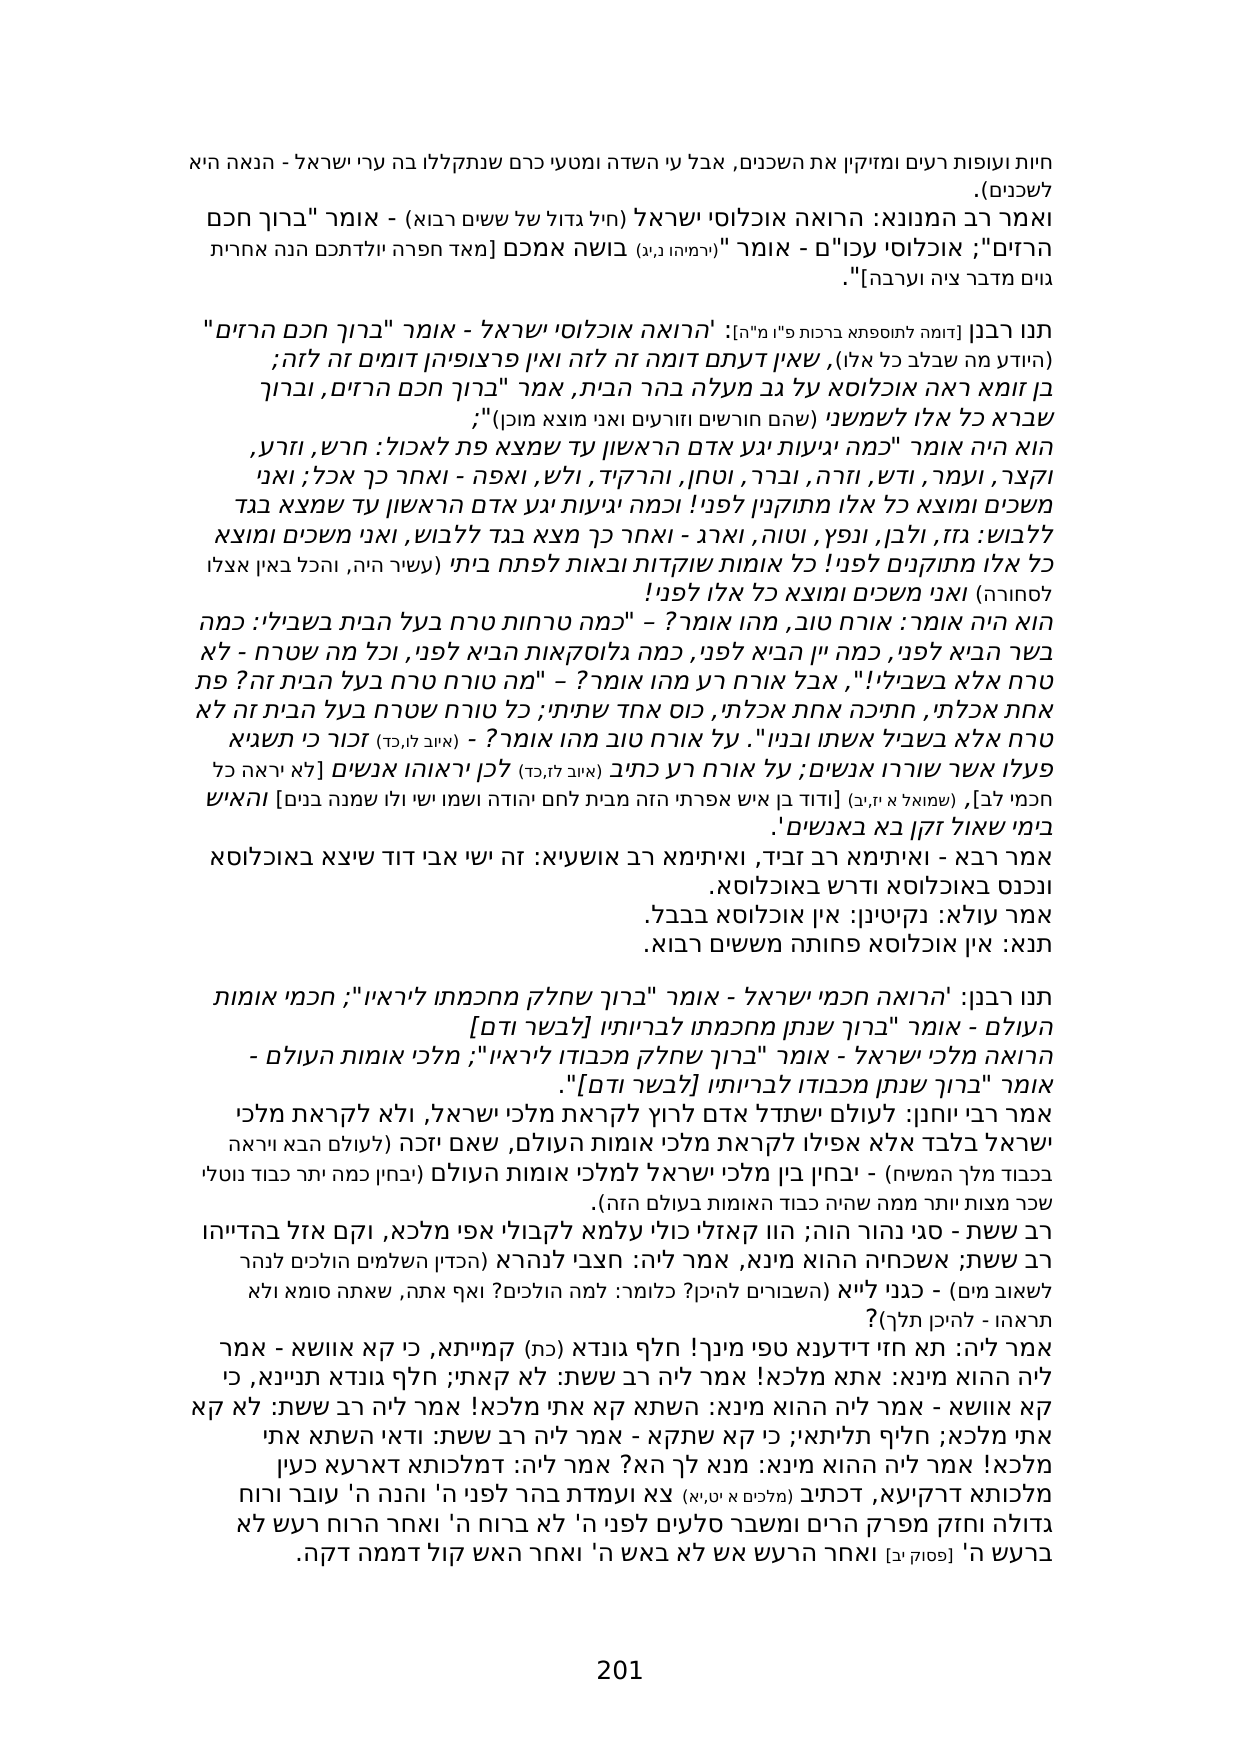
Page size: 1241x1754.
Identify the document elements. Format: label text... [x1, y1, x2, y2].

text אמר רבי יוחנן: לעולם ישתדל אדם לרוץ לקראת מלכי ישראל, ולא לקראת מלכי ישראל בלבד אלא אפילו לקראת מלכי אומות העולם, שאם יזכה (לעולם הבא ויראה בכבוד מלך המשיח) - יבחין בין מלכי ישראל למלכי אומות העולם (יבחין כמה יתר כבוד נוטלי שכר מצות יותר ממה שהיה כבוד האומות בעולם הזה). [187, 1099, 1053, 1216]
text תנו רבנן: 'הרואה חכמי ישראל - אומר "ברוך שחלק מחכמתו ליראיו"; חכמי אומות העולם - אומר "ברוך שנתן מחכמתו לבריותיו [לבשר ודם] [187, 982, 1053, 1041]
text בן זומא ראה אוכלוסא על גב מעלה בהר הבית, אמר "ברוך חכם הרזים, וברוך שברא כל אלו לשמשני (שהם חורשים וזורעים ואני מוצא מוכן)"; [187, 374, 1053, 432]
text הרואה מלכי ישראל - אומר "ברוך שחלק מכבודו ליראיו"; מלכי אומות העולם - אומר "ברוך שנתן מכבודו לבריותיו [לבשר ודם]". [187, 1041, 1053, 1099]
text הוא היה אומר "כמה יגיעות יגע אדם הראשון עד שמצא פת לאכול: חרש, וזרע, וקצר, ועמר, ודש, וזרה, וברר, וטחן, והרקיד, ולש, ואפה - ואחר כך אכל; ואני משכים ומוצא כל אלו מתוקנין לפני! וכמה יגיעות יגע אדם הראשון עד שמצא בגד ללבוש: גזז, ולבן, ונפץ, וטוה, וארג - ואחר כך מצא בגד ללבוש, ואני משכים ומוצא כל אלו מתוקנים לפני! כל אומות שוקדות ובאות לפתח ביתי (עשיר היה, והכל באין אצלו לסחורה) ואני משכים ומוצא כל אלו לפני! [187, 432, 1053, 608]
text הוא היה אומר: אורח טוב, מהו אומר? – "כמה טרחות טרח בעל הבית בשבילי: כמה בשר הביא לפני, כמה יין הביא לפני, כמה גלוסקאות הביא לפני, וכל מה שטרח - לא טרח אלא בשבילי!", אבל אורח רע מהו אומר? – "מה טורח טרח בעל הבית זה? פת אחת אכלתי, חתיכה אחת אכלתי, כוס אחד שתיתי; כל טורח שטרח בעל הבית זה לא טרח אלא בשביל אשתו ובניו". על אורח טוב מהו אומר? - (איוב לו,כד) זכור כי תשגיא פעלו אשר שוררו אנשים; על אורח רע כתיב (איוב לז,כד) לכן יראוהו אנשים [לא יראה כל חכמי לב], (שמואל א יז,יב) [ודוד בן איש אפרתי הזה מבית לחם יהודה ושמו ישי ולו שמנה בנים] והאיש בימי שאול זקן בא באנשים'. [187, 608, 1053, 842]
text רב ששת - סגי נהור הוה; הוו קאזלי כולי עלמא לקבולי אפי מלכא, וקם אזל בהדייהו רב ששת; אשכחיה ההוא מינא, אמר ליה: חצבי לנהרא (הכדין השלמים הולכים לנהר לשאוב מים) - כגני לייא (השבורים להיכן? כלומר: למה הולכים? ואף אתה, שאתה סומא ולא תראהו - להיכן תלך)? [187, 1216, 1053, 1333]
text אמר רבא - ואיתימא רב זביד, ואיתימא רב אושעיא: זה ישי אבי דוד שיצא באוכלוסא ונכנס באוכלוסא ודרש באוכלוסא. [187, 842, 1053, 900]
text - חיות ועופות רעים ומזיקין את השכנים, אבל עי השדה ומטעי כרם שנתקללו בה ערי ישראל - הנאה היא לשכנים). [187, 150, 1053, 203]
text אמר ליה: תא חזי דידענא טפי מינך! חלף גונדא (כת) קמייתא, כי קא אוושא - אמר ליה ההוא מינא: אתא מלכא! אמר ליה רב ששת: לא קאתי; חלף גונדא תניינא, כי קא אוושא - אמר ליה ההוא מינא: השתא קא אתי מלכא! אמר ליה רב ששת: לא קא אתי מלכא; חליף תליתאי; כי קא שתקא - אמר ליה רב ששת: ודאי השתא אתי מלכא! אמר ליה ההוא מינא: מנא לך הא? אמר ליה: דמלכותא דארעא כעין מלכותא דרקיעא, דכתיב (מלכים א יט,יא) צא ועמדת בהר לפני ה' והנה ה' עובר ורוח גדולה וחזק מפרק הרים ומשבר סלעים לפני ה' לא ברוח ה' ואחר הרוח רעש לא ברעש ה' [פסוק יב] ואחר הרעש אש לא באש ה' ואחר האש קול דממה דקה. [187, 1333, 1053, 1567]
text אמר עולא: נקיטינן: אין אוכלוסא בבבל. [187, 900, 1053, 929]
text תנא: אין אוכלוסא פחותה מששים רבוא. [187, 929, 1053, 958]
text תנו רבנן [דומה לתוספתא ברכות פ"ו מ"ה]: 'הרואה אוכלוסי ישראל - אומר "ברוך חכם הרזים" (היודע מה שבלב כל אלו), שאין דעתם דומה זה לזה ואין פרצופיהן דומים זה לזה; [187, 315, 1053, 374]
text ואמר רב המנונא: הרואה אוכלוסי ישראל (חיל גדול של ששים רבוא) - אומר "ברוך חכם הרזים"; אוכלוסי עכו"ם - אומר "(ירמיהו נ,יג) בושה אמכם [מאד חפרה יולדתכם הנה אחרית גוים מדבר ציה וערבה]". [187, 203, 1053, 291]
